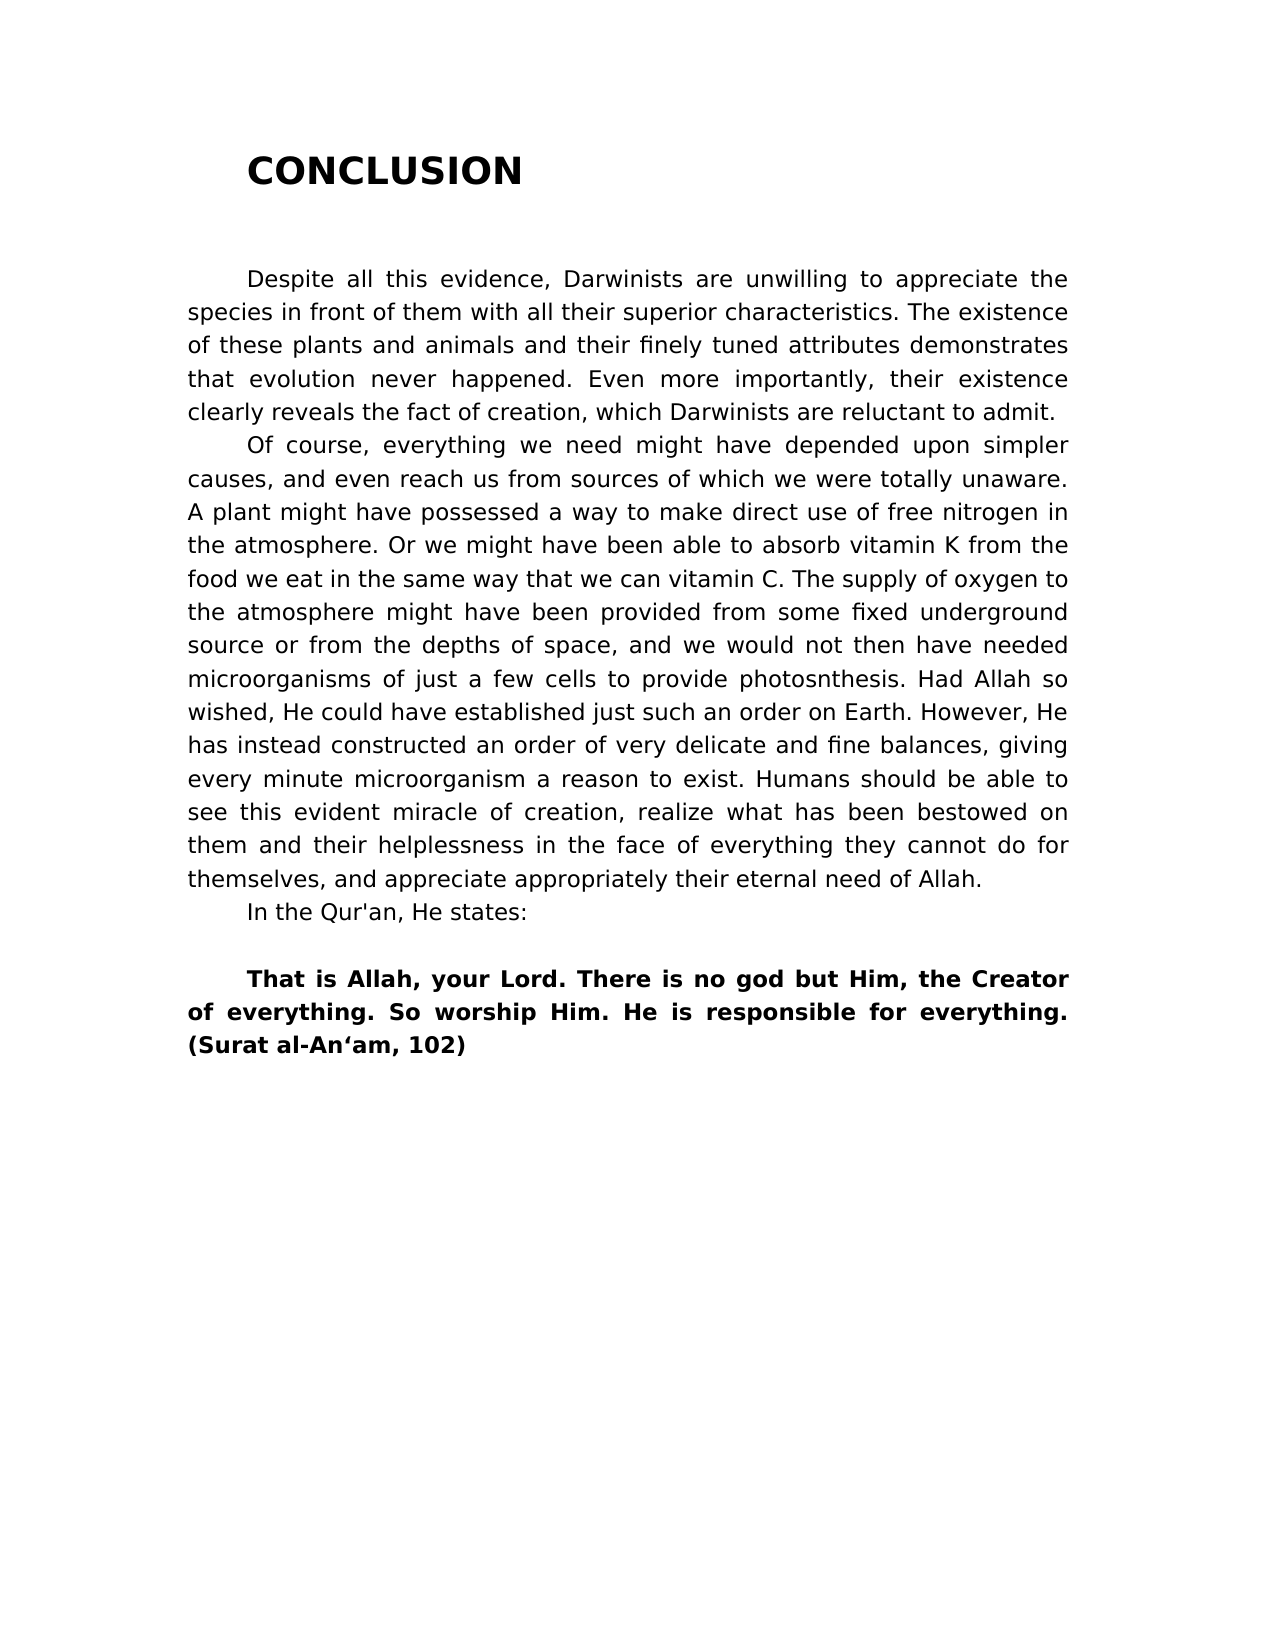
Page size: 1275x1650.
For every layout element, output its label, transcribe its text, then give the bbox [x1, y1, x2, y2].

text Of course, everything we need might have depended upon simpler causes, and even reach us from sources of which we were totally unaware. A plant might have possessed a way to make direct use of free nitrogen in the atmosphere. Or we might have been able to absorb vitamin K from the food we eat in the same way that we can vitamin C. The supply of oxygen to the atmosphere might have been provided from some fixed underground source or from the depths of space, and we would not then have needed microorganisms of just a few cells to provide photosnthesis. Had Allah so wished, He could have established just such an order on Earth. However, He has instead constructed an order of very delicate and fine balances, giving every minute microorganism a reason to exist. Humans should be able to see this evident miracle of creation, realize what has been bestowed on them and their helplessness in the face of everything they cannot do for themselves, and appreciate appropriately their eternal need of Allah. [187, 427, 1070, 894]
subtitle CONCLUSION [187, 150, 1070, 194]
text Despite all this evidence, Darwinists are unwilling to appreciate the species in front of them with all their superior characteristics. The existence of these plants and animals and their finely tuned attributes demonstrates that evolution never happened. Even more importantly, their existence clearly reveals the fact of creation, which Darwinists are reluctant to admit. [187, 260, 1070, 427]
text In the Qur'an, He states: [187, 894, 1070, 927]
text That is Allah, your Lord. There is no god but Him, the Creator of everything. So worship Him. He is responsible for everything. (Surat al-An‘am, 102) [187, 960, 1070, 1060]
